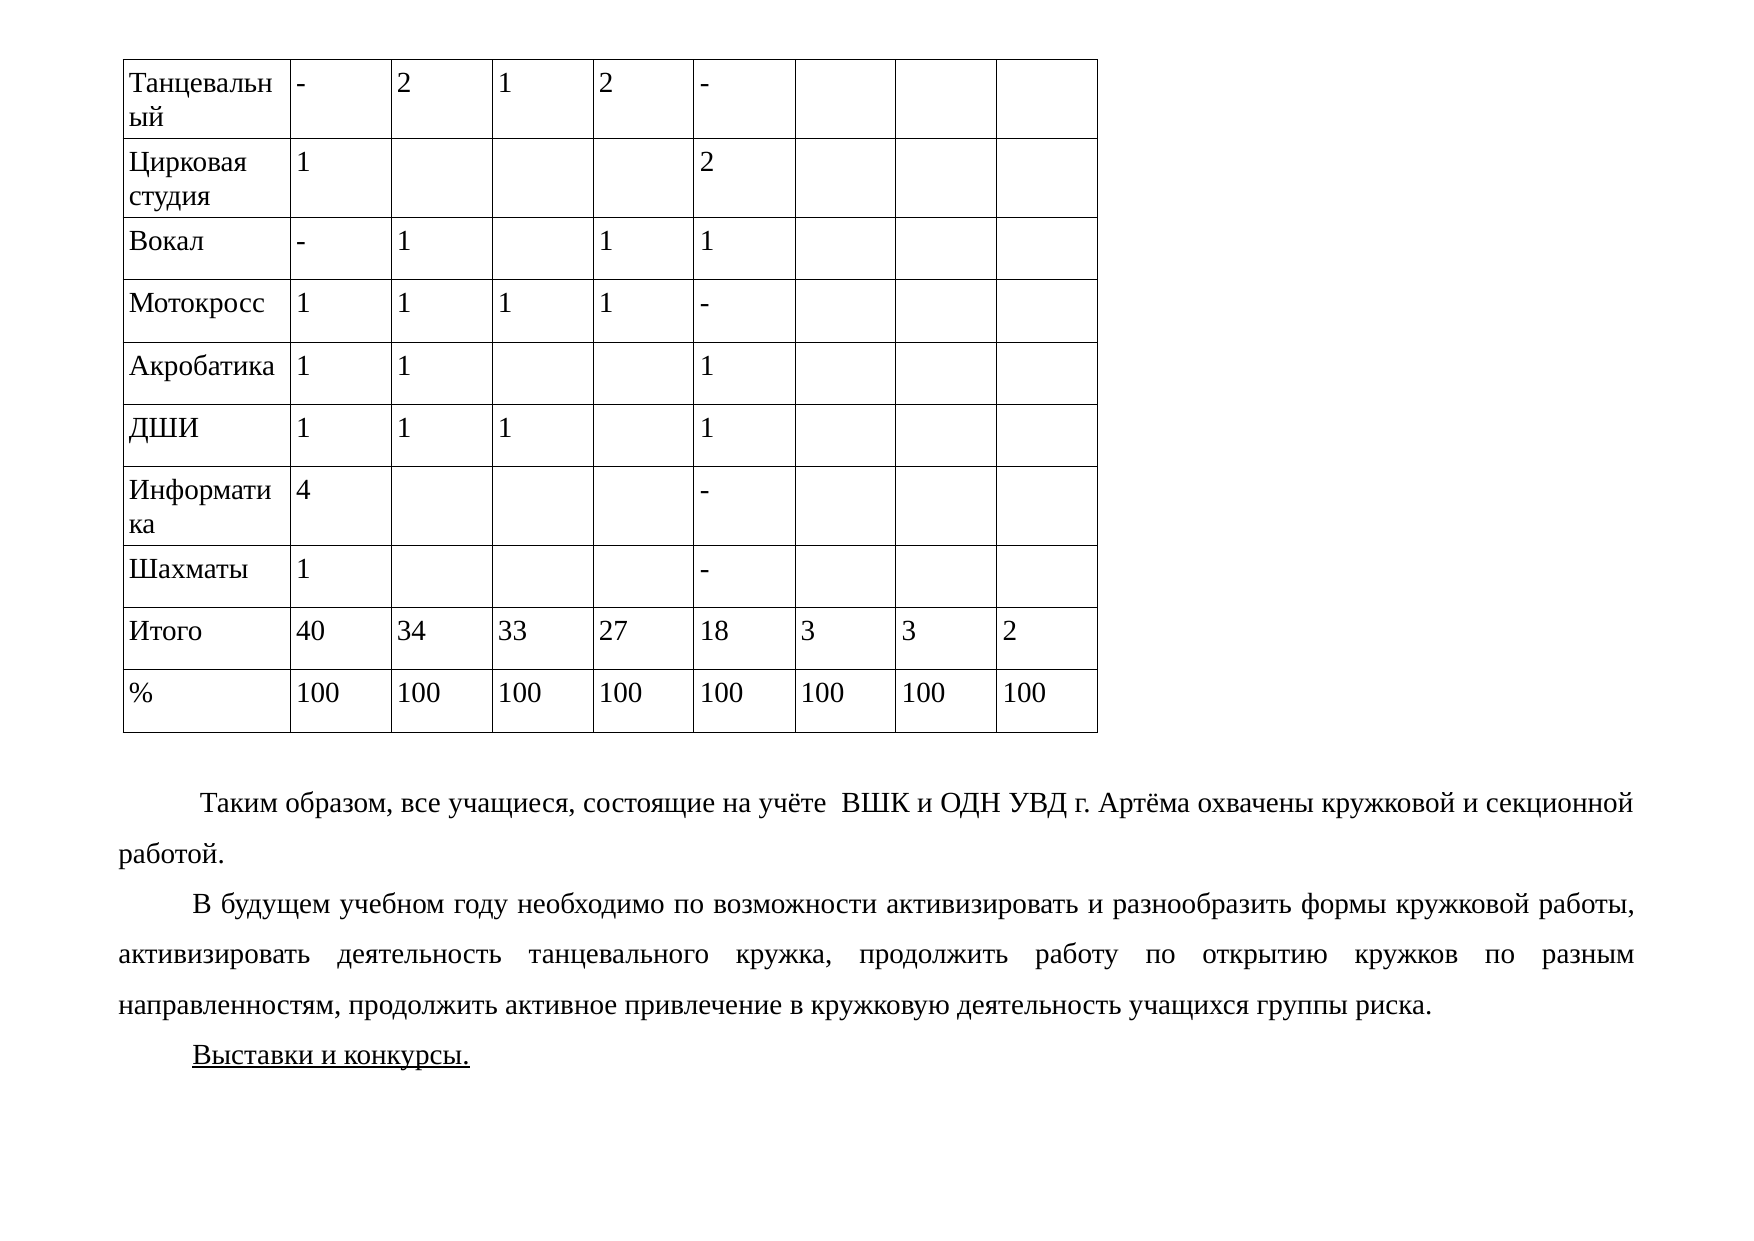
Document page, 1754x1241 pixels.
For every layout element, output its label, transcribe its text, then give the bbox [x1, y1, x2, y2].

table_cell 2 [392, 60, 492, 138]
table_cell [594, 546, 693, 607]
table_cell [594, 139, 693, 217]
table_cell 1 [291, 405, 391, 466]
table_cell [997, 546, 1097, 607]
table_cell 1 [291, 546, 391, 607]
table_cell [796, 343, 895, 404]
table_cell [493, 343, 593, 404]
table_cell [997, 467, 1097, 545]
table_cell Цирковая студия [124, 139, 290, 217]
table_cell Шахматы [124, 546, 290, 607]
table_cell [392, 546, 492, 607]
table_cell [896, 343, 996, 404]
table_cell 100 [594, 670, 693, 732]
table_cell [796, 139, 895, 217]
table_cell [997, 280, 1097, 342]
table_cell 4 [291, 467, 391, 545]
table_cell [896, 280, 996, 342]
table_cell 100 [796, 670, 895, 732]
table_cell 1 [291, 343, 391, 404]
table_cell [392, 139, 492, 217]
table_cell 100 [291, 670, 391, 732]
text В будущем учебном году необходимо по возможности активизировать и разнообразить формы кружковой работы, активизировать деятельность танцевального кружка, продолжить работу по открытию кружков по разным направленностям, продолжить активное привлечение в кружковую деятельность учащихся группы риска. [118, 886, 1636, 1020]
table_cell 100 [493, 670, 593, 732]
table_cell 1 [392, 343, 492, 404]
table_cell 3 [896, 608, 996, 669]
table_cell 100 [694, 670, 795, 732]
table_cell [896, 218, 996, 279]
table_cell [594, 343, 693, 404]
table_cell [997, 343, 1097, 404]
table_cell [493, 218, 593, 279]
table_cell - [291, 60, 391, 138]
text Выставки и конкурсы. [118, 1037, 1636, 1071]
table_cell [796, 467, 895, 545]
table_cell 1 [392, 405, 492, 466]
table_cell [997, 139, 1097, 217]
table_cell 2 [997, 608, 1097, 669]
table_cell 1 [694, 343, 795, 404]
table_cell [594, 405, 693, 466]
table_cell [796, 405, 895, 466]
text Таким образом, все учащиеся, состоящие на учёте ВШК и ОДН УВД г. Артёма охвачены кружковой и секционной работой. [118, 786, 1636, 869]
table_cell [796, 60, 895, 138]
table_cell [392, 467, 492, 545]
table_cell [896, 546, 996, 607]
table_cell 100 [997, 670, 1097, 732]
table_cell 2 [694, 139, 795, 217]
table_cell [896, 405, 996, 466]
table_cell 2 [594, 60, 693, 138]
table_cell 1 [392, 218, 492, 279]
table_cell [896, 467, 996, 545]
table_cell 1 [493, 60, 593, 138]
table_cell Итого [124, 608, 290, 669]
table_cell 1 [493, 405, 593, 466]
table_cell [493, 139, 593, 217]
table_cell 1 [694, 405, 795, 466]
table_cell 3 [796, 608, 895, 669]
table_cell 40 [291, 608, 391, 669]
table_cell 18 [694, 608, 795, 669]
table_cell [997, 405, 1097, 466]
table_cell - [291, 218, 391, 279]
table_cell - [694, 546, 795, 607]
table_cell [796, 280, 895, 342]
table_cell 100 [896, 670, 996, 732]
table_cell % [124, 670, 290, 732]
table_cell [796, 546, 895, 607]
table_cell Мотокросс [124, 280, 290, 342]
table_cell 1 [291, 280, 391, 342]
table_cell ДШИ [124, 405, 290, 466]
table_cell 33 [493, 608, 593, 669]
table_cell 1 [291, 139, 391, 217]
table_cell Танцевальный [124, 60, 290, 138]
table_cell 1 [594, 280, 693, 342]
table_cell 27 [594, 608, 693, 669]
table_cell [796, 218, 895, 279]
table_cell [594, 467, 693, 545]
table_cell [493, 467, 593, 545]
table_cell [896, 60, 996, 138]
table_cell - [694, 60, 795, 138]
table_cell Акробатика [124, 343, 290, 404]
table_cell - [694, 467, 795, 545]
table_cell [997, 218, 1097, 279]
table_cell Информатика [124, 467, 290, 545]
table_cell 100 [392, 670, 492, 732]
table_cell [896, 139, 996, 217]
table_cell 1 [392, 280, 492, 342]
table_cell - [694, 280, 795, 342]
table_cell 34 [392, 608, 492, 669]
table_cell [493, 546, 593, 607]
table_cell 1 [493, 280, 593, 342]
table_cell 1 [594, 218, 693, 279]
table_cell 1 [694, 218, 795, 279]
table_cell Вокал [124, 218, 290, 279]
table_cell [997, 60, 1097, 138]
